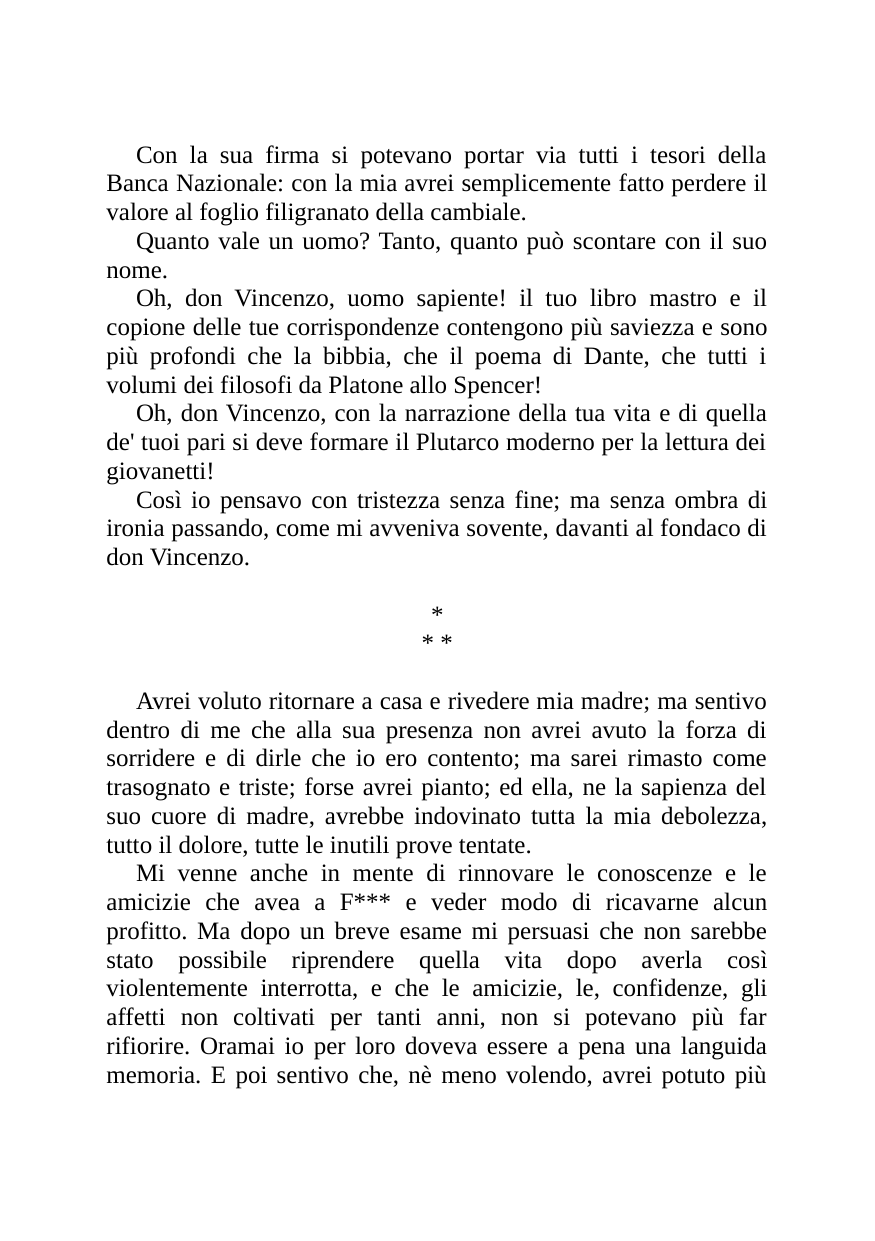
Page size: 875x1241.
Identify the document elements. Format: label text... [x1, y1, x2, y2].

text * [106, 600, 768, 628]
text Così io pensavo con tristezza senza fine; ma senza ombra di ironia passando, come mi avveniva sovente, davanti al fondaco di don Vincenzo. [106, 485, 768, 571]
text Quanto vale un uomo? Tanto, quanto può scontare con il suo nome. [106, 226, 768, 283]
text Oh, don Vincenzo, uomo sapiente! il tuo libro mastro e il copione delle tue corrispondenze contengono più saviezza e sono più profondi che la bibbia, che il poema di Dante, che tutti i volumi dei filosofi da Platone allo Spencer! [106, 283, 768, 398]
text Oh, don Vincenzo, con la narrazione della tua vita e di quella de' tuoi pari si deve formare il Plutarco moderno per la lettura dei giovanetti! [106, 398, 768, 485]
text Con la sua firma si potevano portar via tutti i tesori della Banca Nazionale: con la mia avrei semplicemente fatto perdere il valore al foglio filigranato della cambiale. [106, 140, 768, 226]
text Avrei voluto ritornare a casa e rivedere mia madre; ma sentivo dentro di me che alla sua presenza non avrei avuto la forza di sorridere e di dirle che io ero contento; ma sarei rimasto come trasognato e triste; forse avrei pianto; ed ella, ne la sapienza del suo cuore di madre, avrebbe indovinato tutta la mia debolezza, tutto il dolore, tutte le inutili prove tentate. [106, 686, 768, 858]
text * * [106, 628, 768, 657]
text Mi venne anche in mente di rinnovare le conoscenze e le amicizie che avea a F*** e veder modo di ricavarne alcun profitto. Ma dopo un breve esame mi persuasi che non sarebbe stato possibile riprendere quella vita dopo averla così violentemente interrotta, e che le amicizie, le, confidenze, gli affetti non coltivati per tanti anni, non si potevano più far rifiorire. Oramai io per loro doveva essere a pena una languida memoria. E poi sentivo che, nè meno volendo, avrei potuto più [106, 858, 768, 1088]
